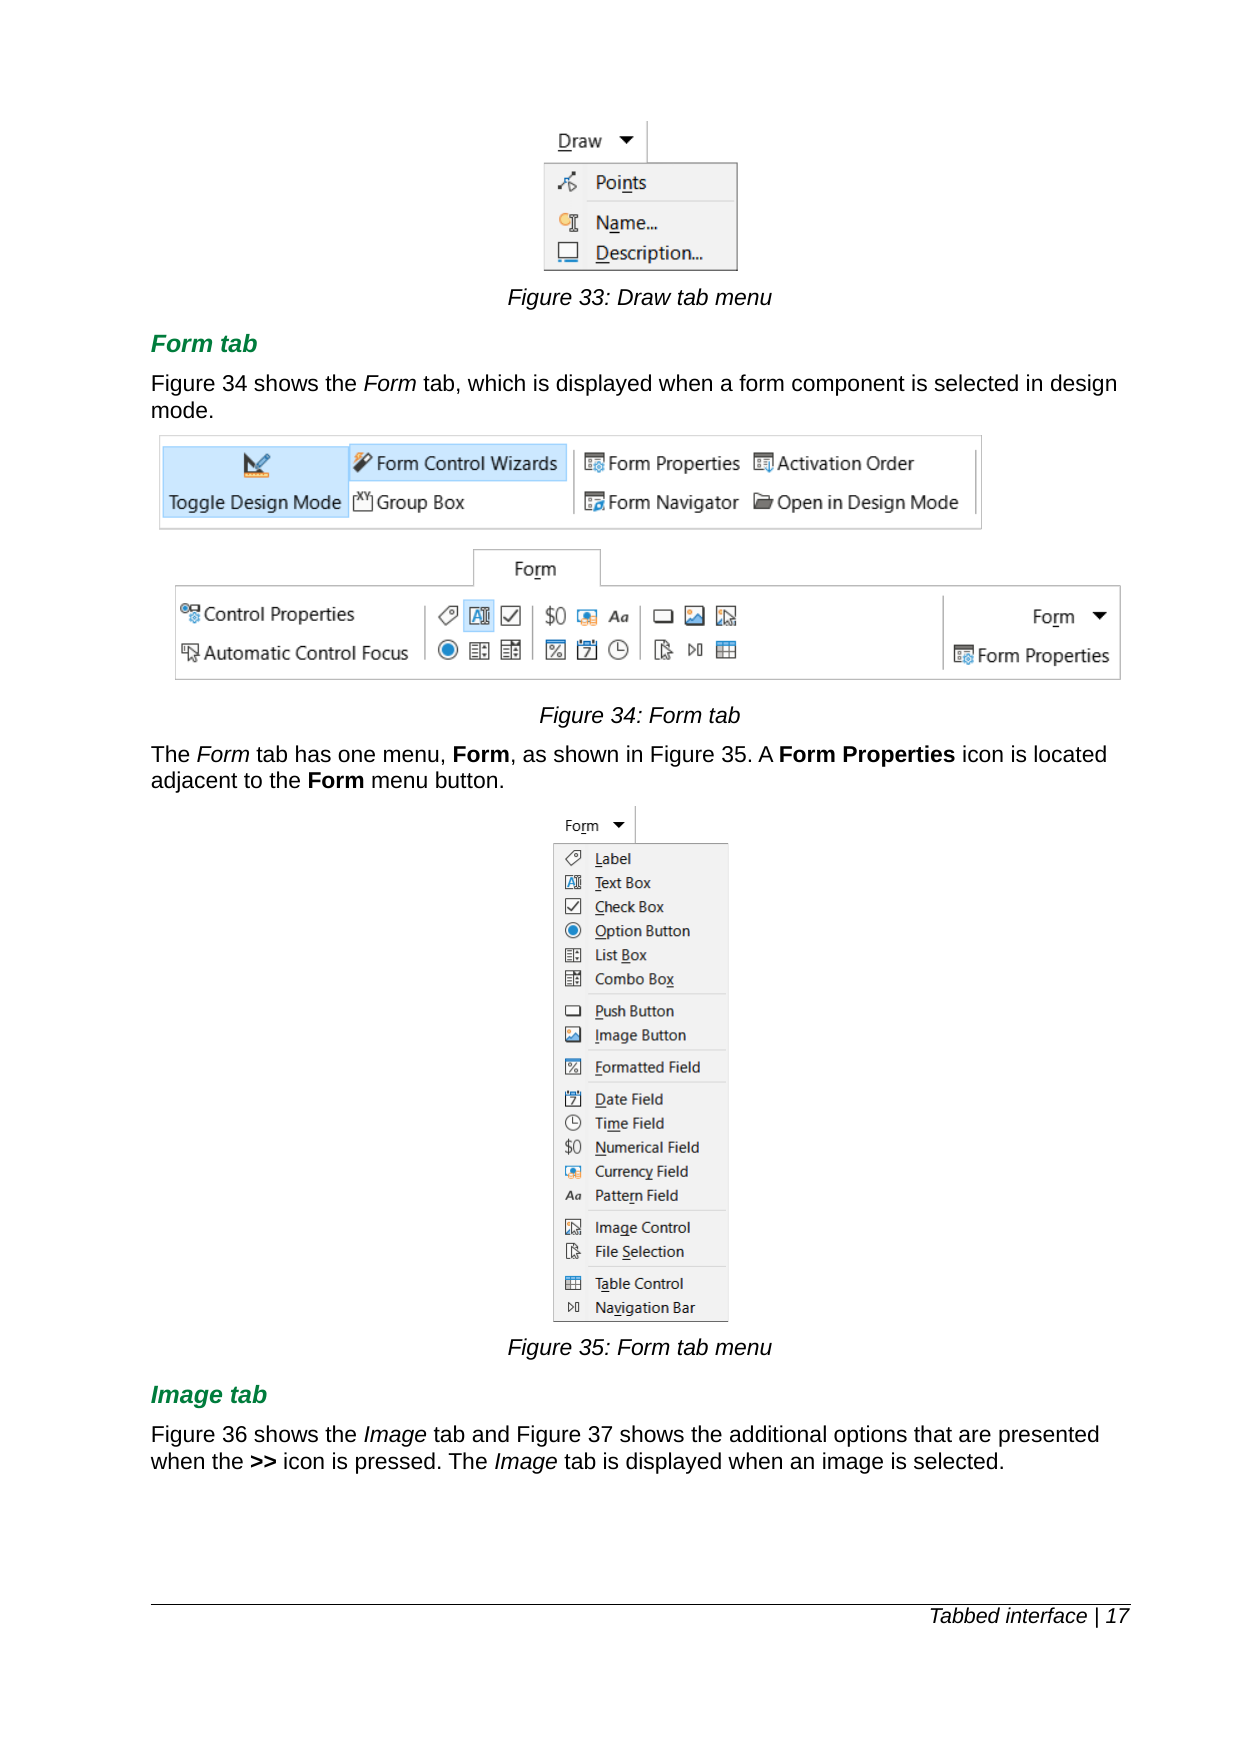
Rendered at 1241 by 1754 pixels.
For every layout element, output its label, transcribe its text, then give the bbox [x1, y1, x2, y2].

subtitle Image tab [151, 1380, 1131, 1409]
text Figure 35: Form tab menu [151, 1334, 1131, 1361]
text Figure 34 shows the Form tab, which is displayed when a form component is selected in design mode. [151, 370, 1131, 423]
text The Form tab has one menu, Form, as shown in Figure 35. A Form Properties icon is located adjacent to the Form menu button. [151, 741, 1131, 793]
text Figure 36 shows the Image tab and Figure 37 shows the additional options that are presented when the >> icon is pressed. The Image tab is displayed when an image is selected. [151, 1421, 1131, 1474]
picture [159, 435, 1123, 690]
picture [543, 121, 738, 271]
text Figure 33: Draw tab menu [151, 283, 1131, 310]
picture [553, 806, 729, 1322]
text Figure 34: Form tab [151, 702, 1131, 728]
subtitle Form tab [151, 329, 1131, 358]
